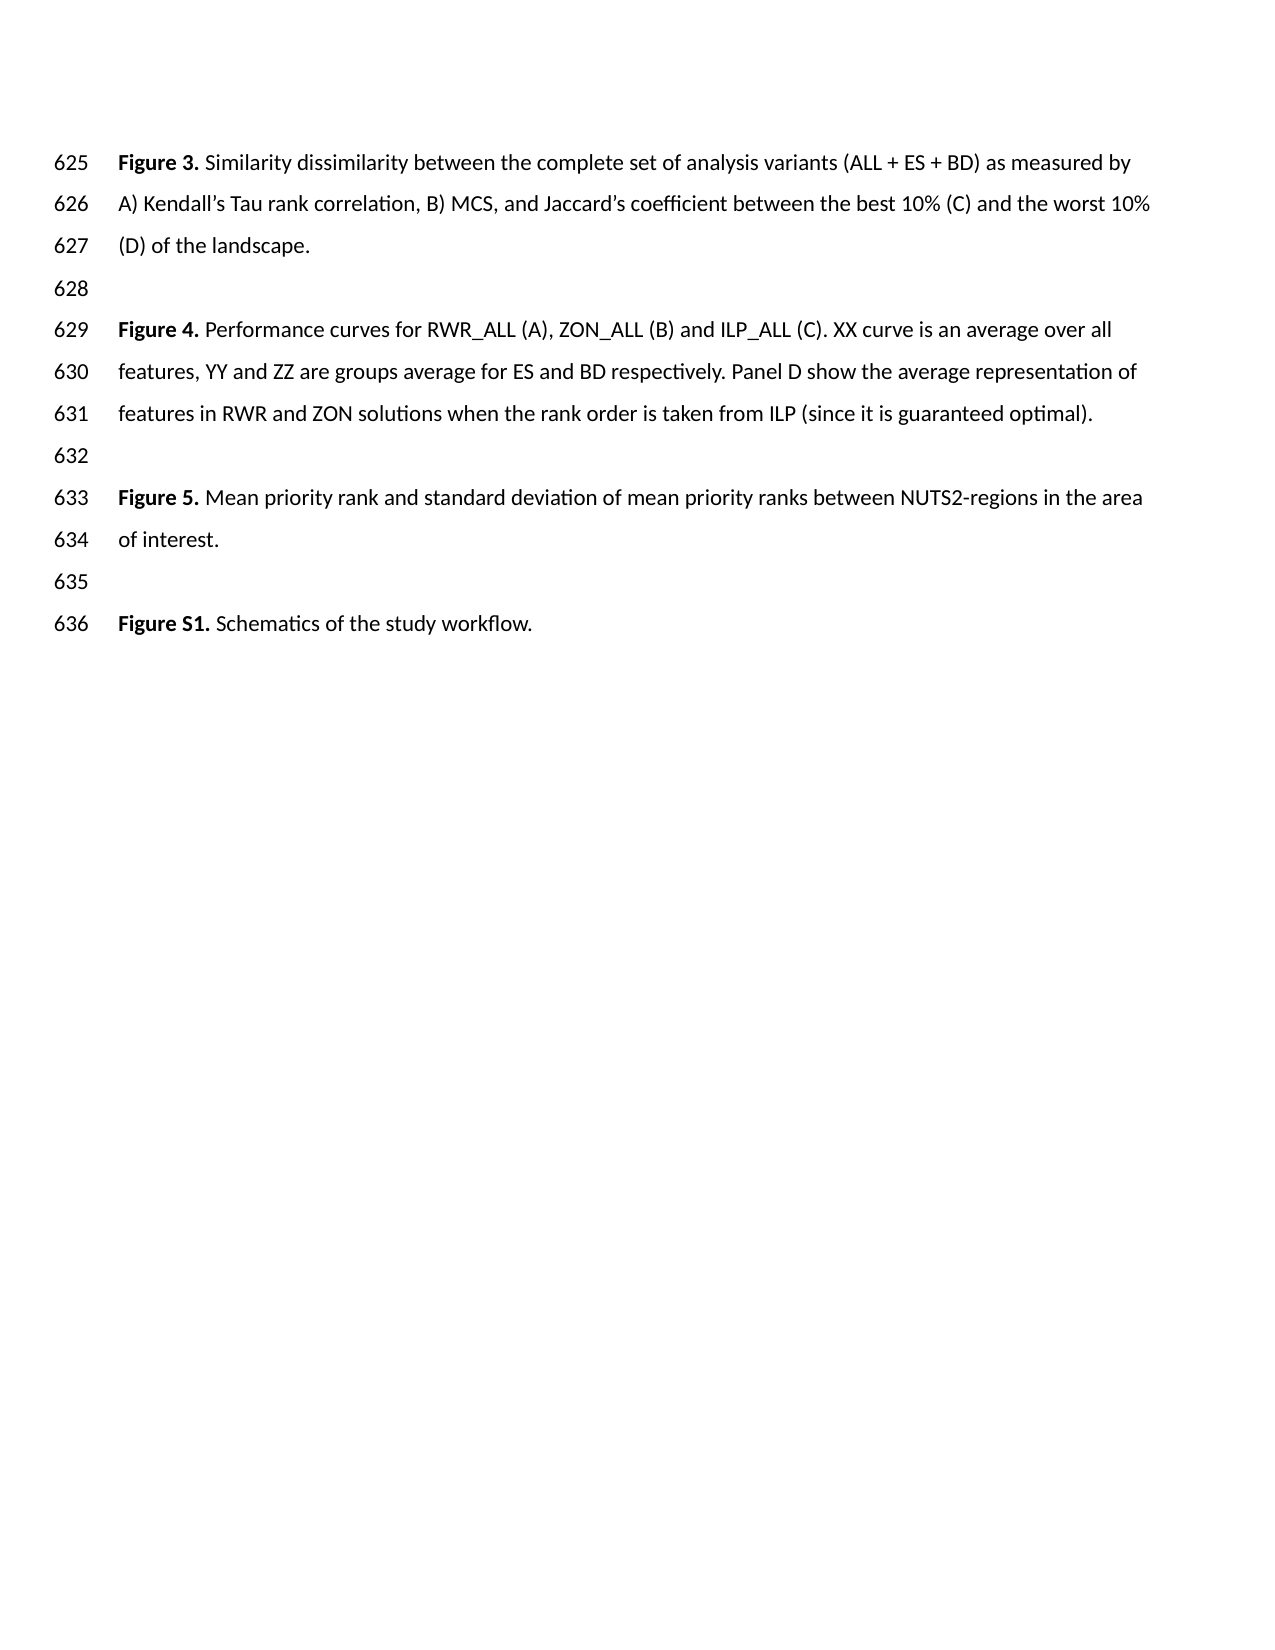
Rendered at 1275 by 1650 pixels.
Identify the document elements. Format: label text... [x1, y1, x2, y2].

text Figure 4. Performance curves for RWR_ALL (A), ZON_ALL (B) and ILP_ALL (C). XX curve is an average over all features, YY and ZZ are groups average for ES and BD respectively. Panel D show the average representation of features in RWR and ZON solutions when the rank order is taken from ILP (since it is guaranteed optimal). [118, 316, 1157, 427]
text Figure 3. Similarity dissimilarity between the complete set of analysis variants (ALL + ES + BD) as measured by A) Kendall’s Tau rank correlation, B) MCS, and Jaccard’s coefficient between the best 10% (C) and the worst 10% (D) of the landscape. [118, 148, 1157, 259]
text Figure S1. Schematics of the study workflow. [118, 609, 1157, 637]
text Figure 5. Mean priority rank and standard deviation of mean priority ranks between NUTS2-regions in the area of interest. [118, 483, 1157, 553]
